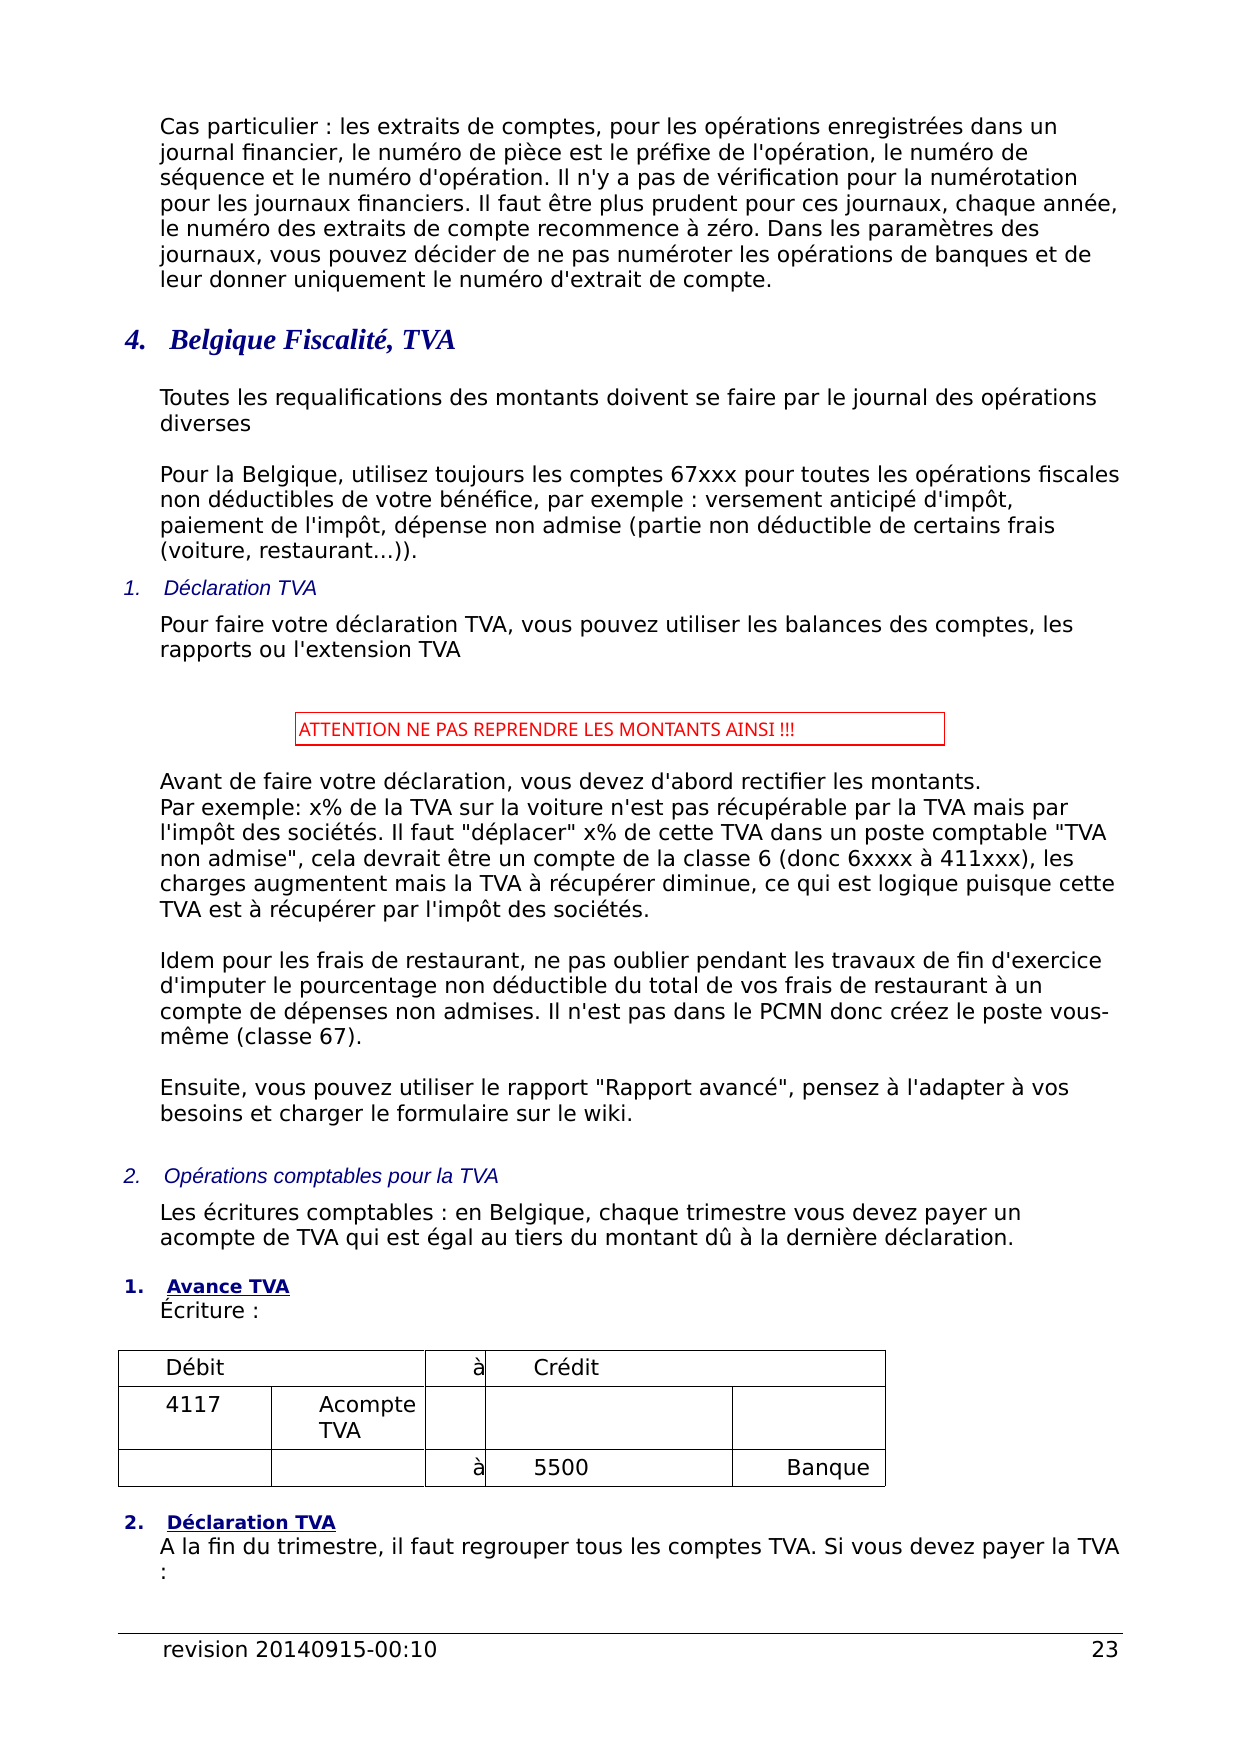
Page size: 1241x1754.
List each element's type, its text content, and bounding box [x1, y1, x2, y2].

subtitle Déclaration TVA [117, 1512, 1123, 1534]
text Idem pour les frais de restaurant, ne pas oublier pendant les travaux de fin d'exercice d'imputer le pourcentage non déductible du total de vos frais de restaurant à un compte de dépenses non admises. Il n'est pas dans le PCMN donc créez le poste vous-même (classe 67). [159, 948, 1123, 1050]
text ATTENTION NE PAS REPRENDRE LES MONTANTS AINSI !!! [296, 713, 944, 744]
table_cell Acompte TVA [272, 1387, 424, 1449]
text A la fin du trimestre, il faut regrouper tous les comptes TVA. Si vous devez payer la TVA : [159, 1534, 1123, 1585]
text Ensuite, vous pouvez utiliser le rapport "Rapport avancé", pensez à l'adapter à vos besoins et charger le formulaire sur le wiki. [159, 1075, 1123, 1126]
table_cell [733, 1387, 885, 1449]
table_header Débit [119, 1351, 424, 1386]
table_cell à [426, 1450, 485, 1486]
subtitle Avance TVA [117, 1277, 1123, 1298]
table_cell 5500 [486, 1450, 732, 1486]
table_cell [426, 1387, 485, 1449]
table_header Crédit [486, 1351, 885, 1386]
text Toutes les requalifications des montants doivent se faire par le journal des opérations diverses [159, 385, 1123, 436]
table_cell [486, 1387, 732, 1449]
text Pour faire votre déclaration TVA, vous pouvez utiliser les balances des comptes, les rapports ou l'extension TVA [159, 612, 1123, 663]
text Les écritures comptables : en Belgique, chaque trimestre vous devez payer un acompte de TVA qui est égal au tiers du montant dû à la dernière déclaration. [159, 1200, 1123, 1251]
text Avant de faire votre déclaration, vous devez d'abord rectifier les montants. [159, 769, 1123, 795]
table_header à [426, 1351, 485, 1386]
text Par exemple: x% de la TVA sur la voiture n'est pas récupérable par la TVA mais par l'impôt des sociétés. Il faut "déplacer" x% de cette TVA dans un poste comptable "TVA non admise", cela devrait être un compte de la classe 6 (donc 6xxxx à 411xxx), les charges augmentent mais la TVA à récupérer diminue, ce qui est logique puisque cette TVA est à récupérer par l'impôt des sociétés. [159, 795, 1123, 922]
subtitle Belgique Fiscalité, TVA [117, 322, 1123, 356]
table_cell Banque [733, 1450, 885, 1486]
subtitle Opérations comptables pour la TVA [117, 1164, 1123, 1188]
text Cas particulier : les extraits de comptes, pour les opérations enregistrées dans un journal financier, le numéro de pièce est le préfixe de l'opération, le numéro de séquence et le numéro d'opération. Il n'y a pas de vérification pour la numérotation pour les journaux financiers. Il faut être plus prudent pour ces journaux, chaque année, le numéro des extraits de compte recommence à zéro. Dans les paramètres des journaux, vous pouvez décider de ne pas numéroter les opérations de banques et de leur donner uniquement le numéro d'extrait de compte. [159, 114, 1123, 293]
subtitle Déclaration TVA [117, 576, 1123, 600]
text Écriture : [159, 1298, 1123, 1324]
table_cell [119, 1450, 271, 1486]
text Pour la Belgique, utilisez toujours les comptes 67xxx pour toutes les opérations fiscales non déductibles de votre bénéfice, par exemple : versement anticipé d'impôt, paiement de l'impôt, dépense non admise (partie non déductible de certains frais (voiture, restaurant...)). [159, 462, 1123, 564]
table_cell 4117 [119, 1387, 271, 1449]
table_cell [272, 1450, 424, 1486]
